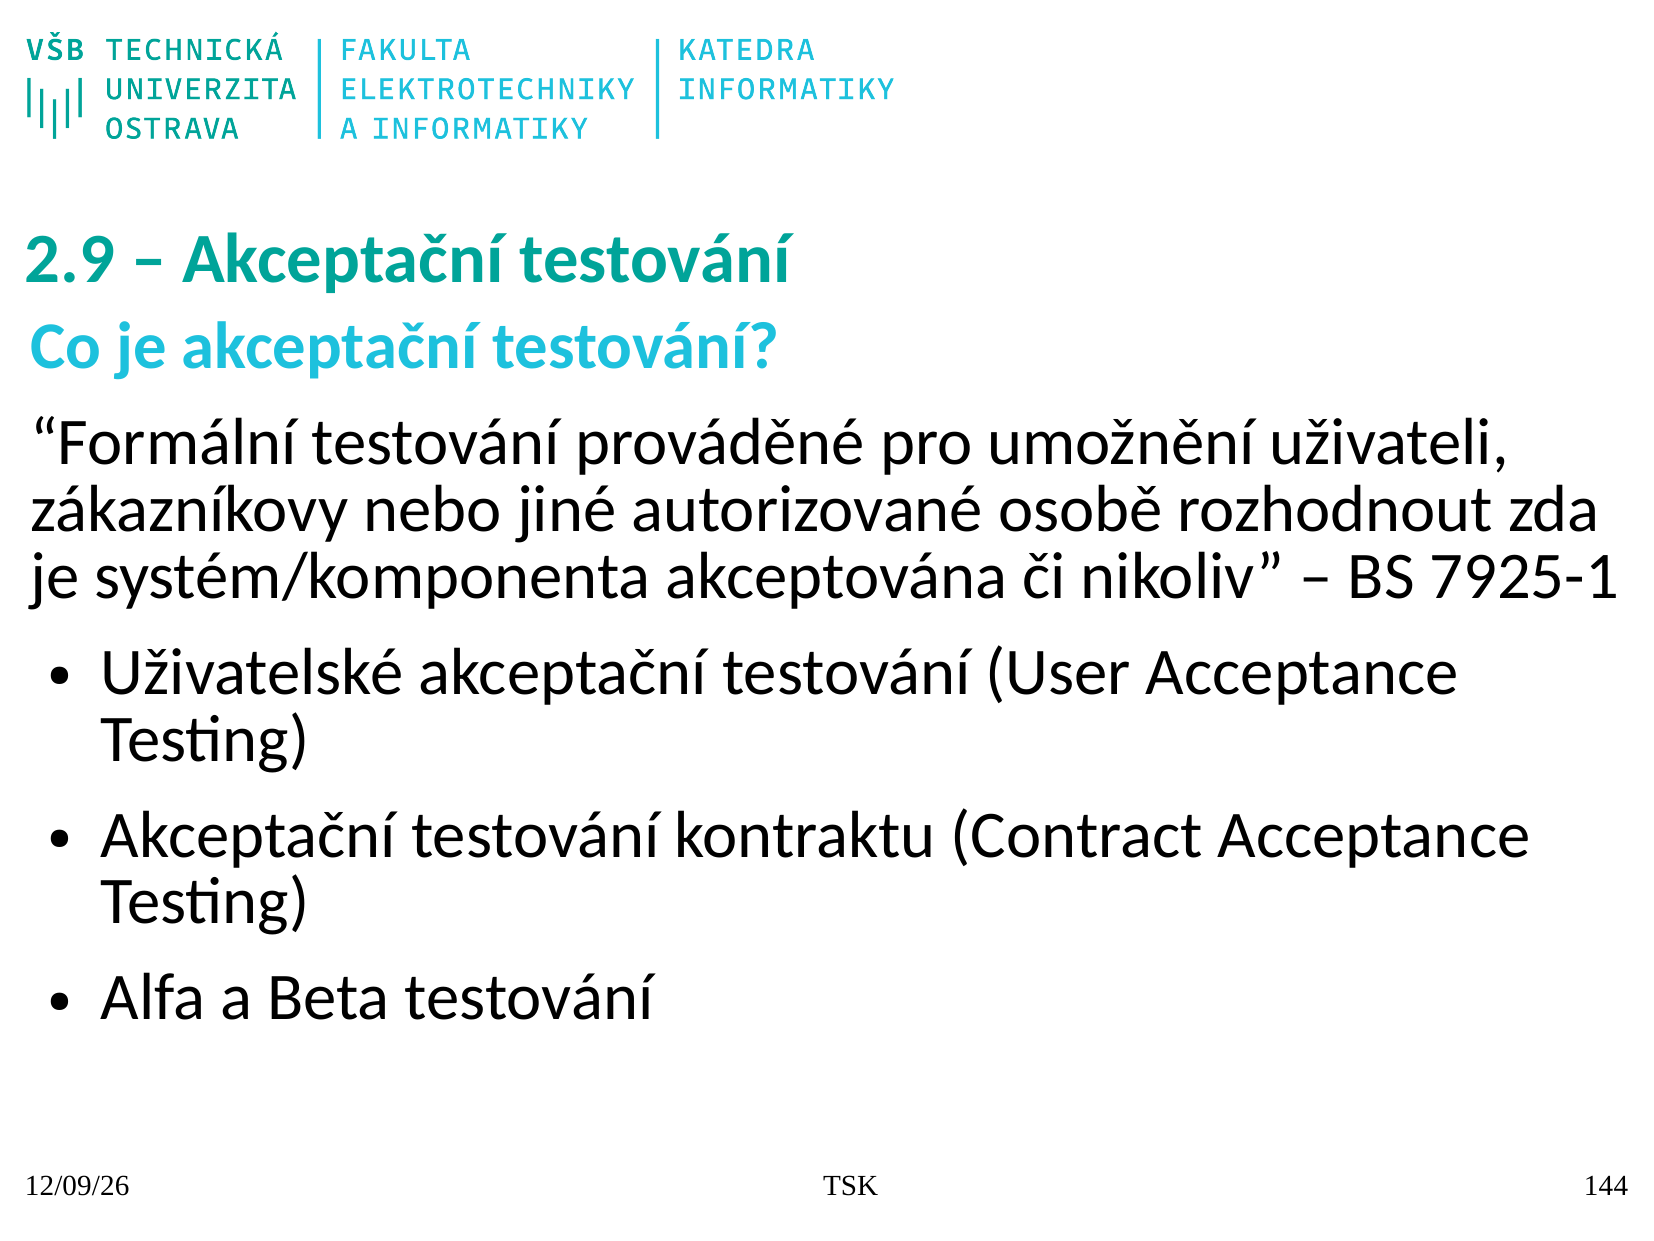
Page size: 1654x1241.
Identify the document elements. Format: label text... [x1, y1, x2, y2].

title 2.9 – Akceptační testování [24, 169, 1629, 300]
list Co je akceptační testování? “Formální testování prováděné pro umožnění uživateli, zákazníkovy nebo jiné autorizované osobě rozhodnout zda je systém/komponenta akceptována či nikoliv” – BS 7925-1 Uživatelské akceptační testování (User Acceptance Testing) Akceptační testování kontraktu (Contract Acceptance Testing) Alfa a Beta testování [30, 318, 1629, 1146]
picture [26, 31, 894, 139]
